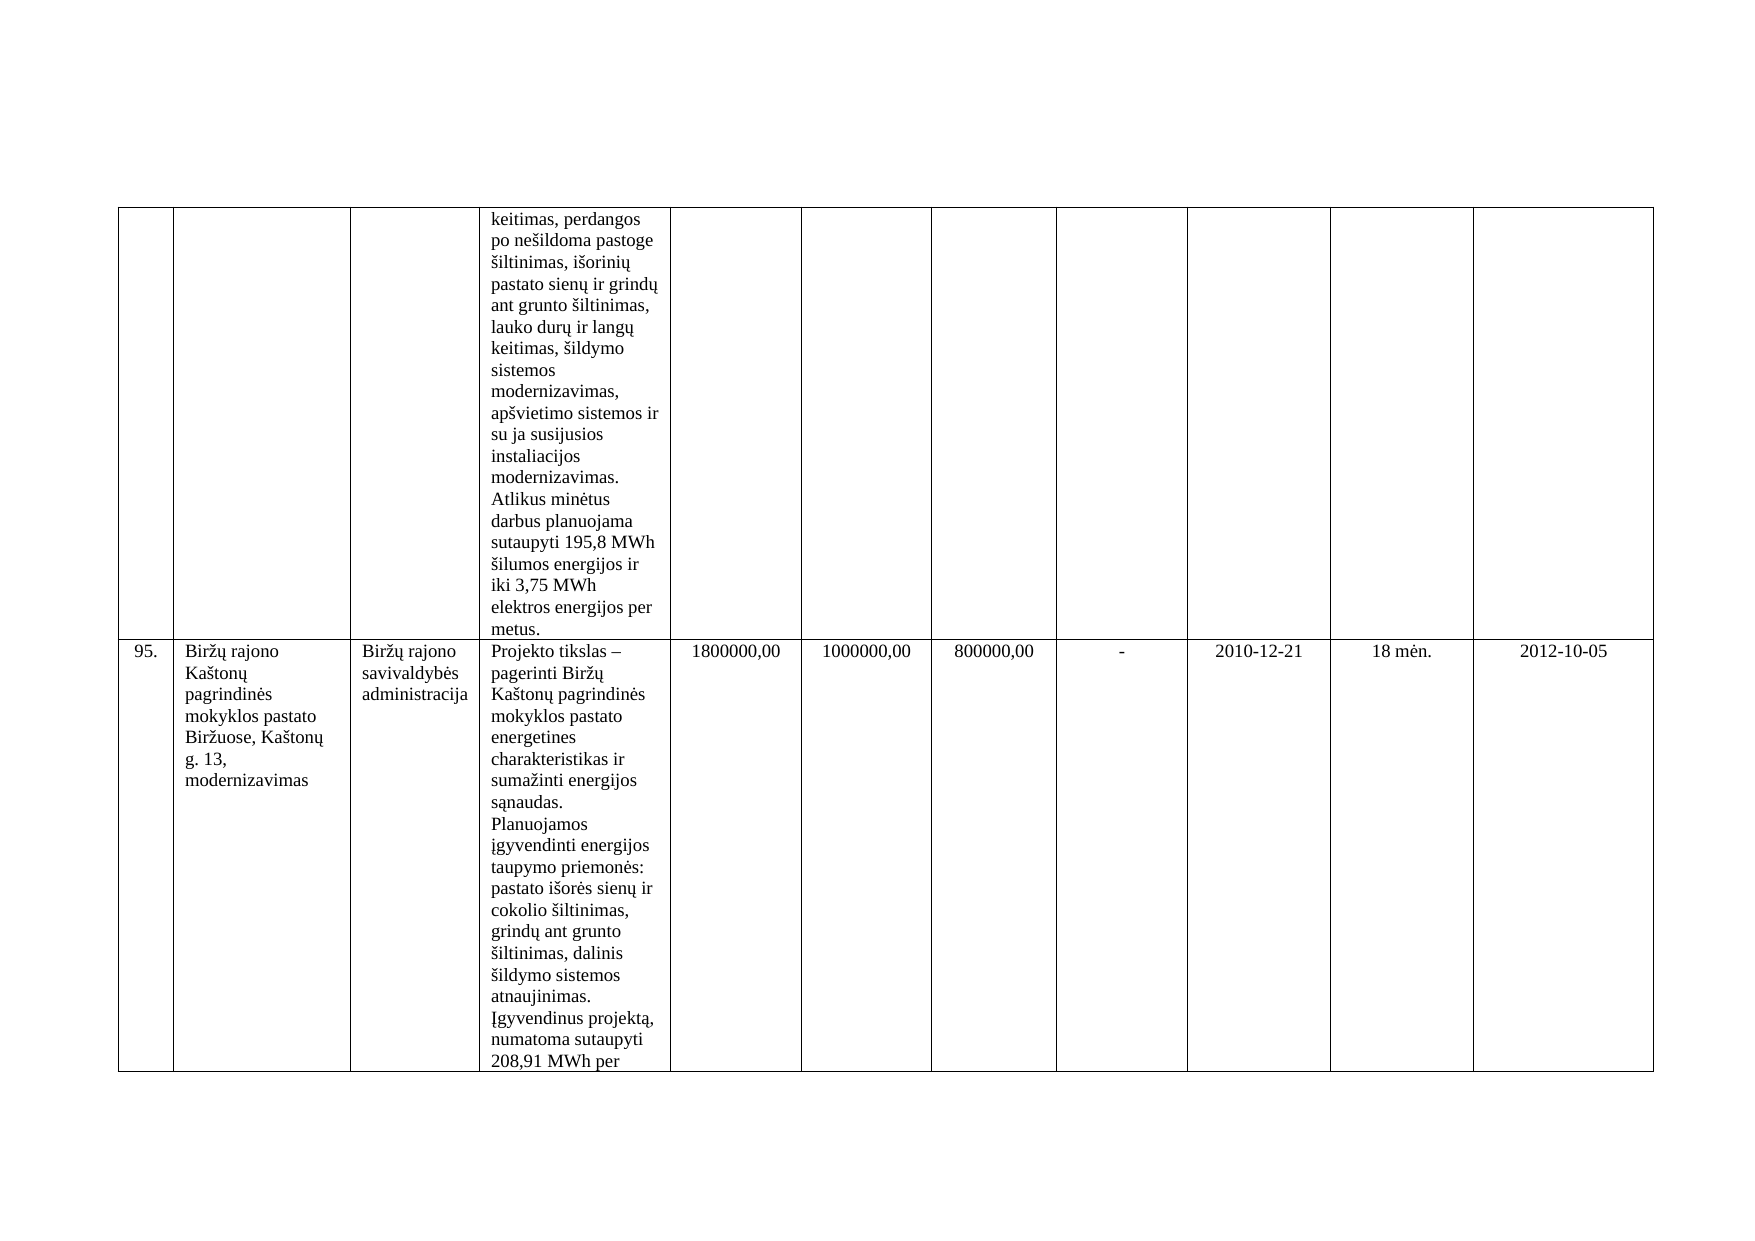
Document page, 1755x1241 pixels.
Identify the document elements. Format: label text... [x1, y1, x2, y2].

table_cell - [932, 208, 1056, 639]
table_cell 800000,00 [932, 640, 1056, 1071]
table_cell - [1057, 640, 1187, 1071]
table_cell 1800000,00 [671, 640, 801, 1071]
table_cell [1331, 208, 1473, 639]
table_cell [802, 208, 931, 639]
table_cell [174, 208, 350, 639]
table_cell - [1057, 208, 1187, 639]
table_cell 18 mėn. [1331, 640, 1473, 1071]
table_cell [119, 208, 173, 639]
table_cell 2010-12-21 [1188, 640, 1330, 1071]
table_cell Biržų rajono Kaštonų pagrindinės mokyklos pastato Biržuose, Kaštonų g. 13, modernizavimas [174, 640, 350, 1071]
table_cell [1188, 208, 1330, 639]
table_cell Projekto tikslas – pagerinti Biržų Kaštonų pagrindinės mokyklos pastato energetines charakteristikas ir sumažinti energijos sąnaudas. Planuojamos įgyvendinti energijos taupymo priemonės: pastato išorės sienų ir cokolio šiltinimas, grindų ant grunto šiltinimas, dalinis šildymo sistemos atnaujinimas. Įgyvendinus projektą, numatoma sutaupyti 208,91 MWh per [480, 640, 670, 1071]
table_cell [1474, 208, 1653, 639]
table_cell [671, 208, 801, 639]
table_cell 1000000,00 [802, 640, 931, 1071]
table_cell Biržų rajono savivaldybės administracija [351, 640, 479, 1071]
table_cell 2012-10-05 [1474, 640, 1653, 1071]
table_cell [351, 208, 479, 639]
table_cell keitimas, perdangos po nešildoma pastoge šiltinimas, išorinių pastato sienų ir grindų ant grunto šiltinimas, lauko durų ir langų keitimas, šildymo sistemos modernizavimas, apšvietimo sistemos ir su ja susijusios instaliacijos modernizavimas. Atlikus minėtus darbus planuojama sutaupyti 195,8 MWh šilumos energijos ir iki 3,75 MWh elektros energijos per metus. [480, 208, 670, 639]
table_cell 95. [119, 640, 173, 1071]
